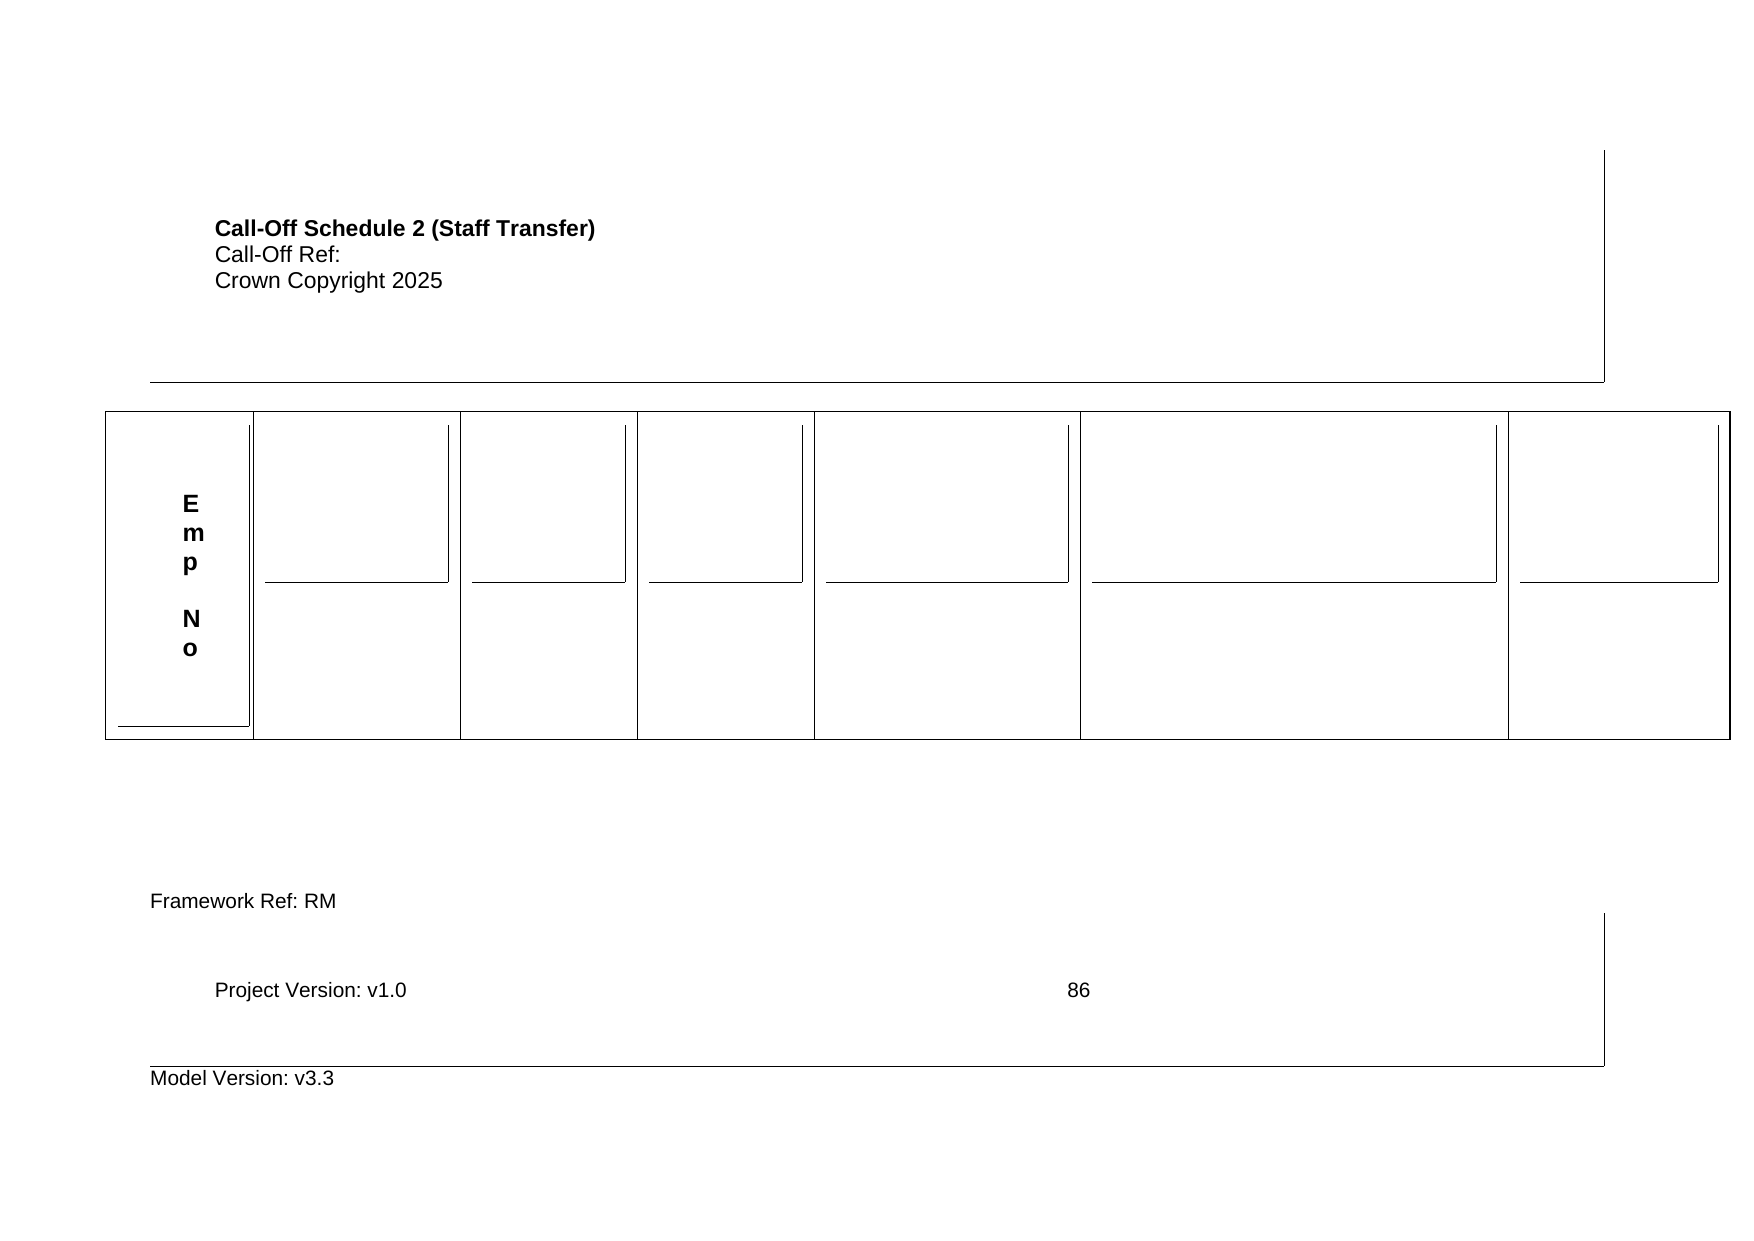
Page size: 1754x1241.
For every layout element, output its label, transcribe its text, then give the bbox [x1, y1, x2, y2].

table_cell [815, 412, 1080, 739]
table_cell Emp No [106, 412, 253, 739]
table_cell [1509, 412, 1729, 739]
table_cell [638, 412, 814, 739]
table_cell [254, 412, 460, 739]
table_cell [1081, 412, 1508, 739]
table_cell [461, 412, 637, 739]
